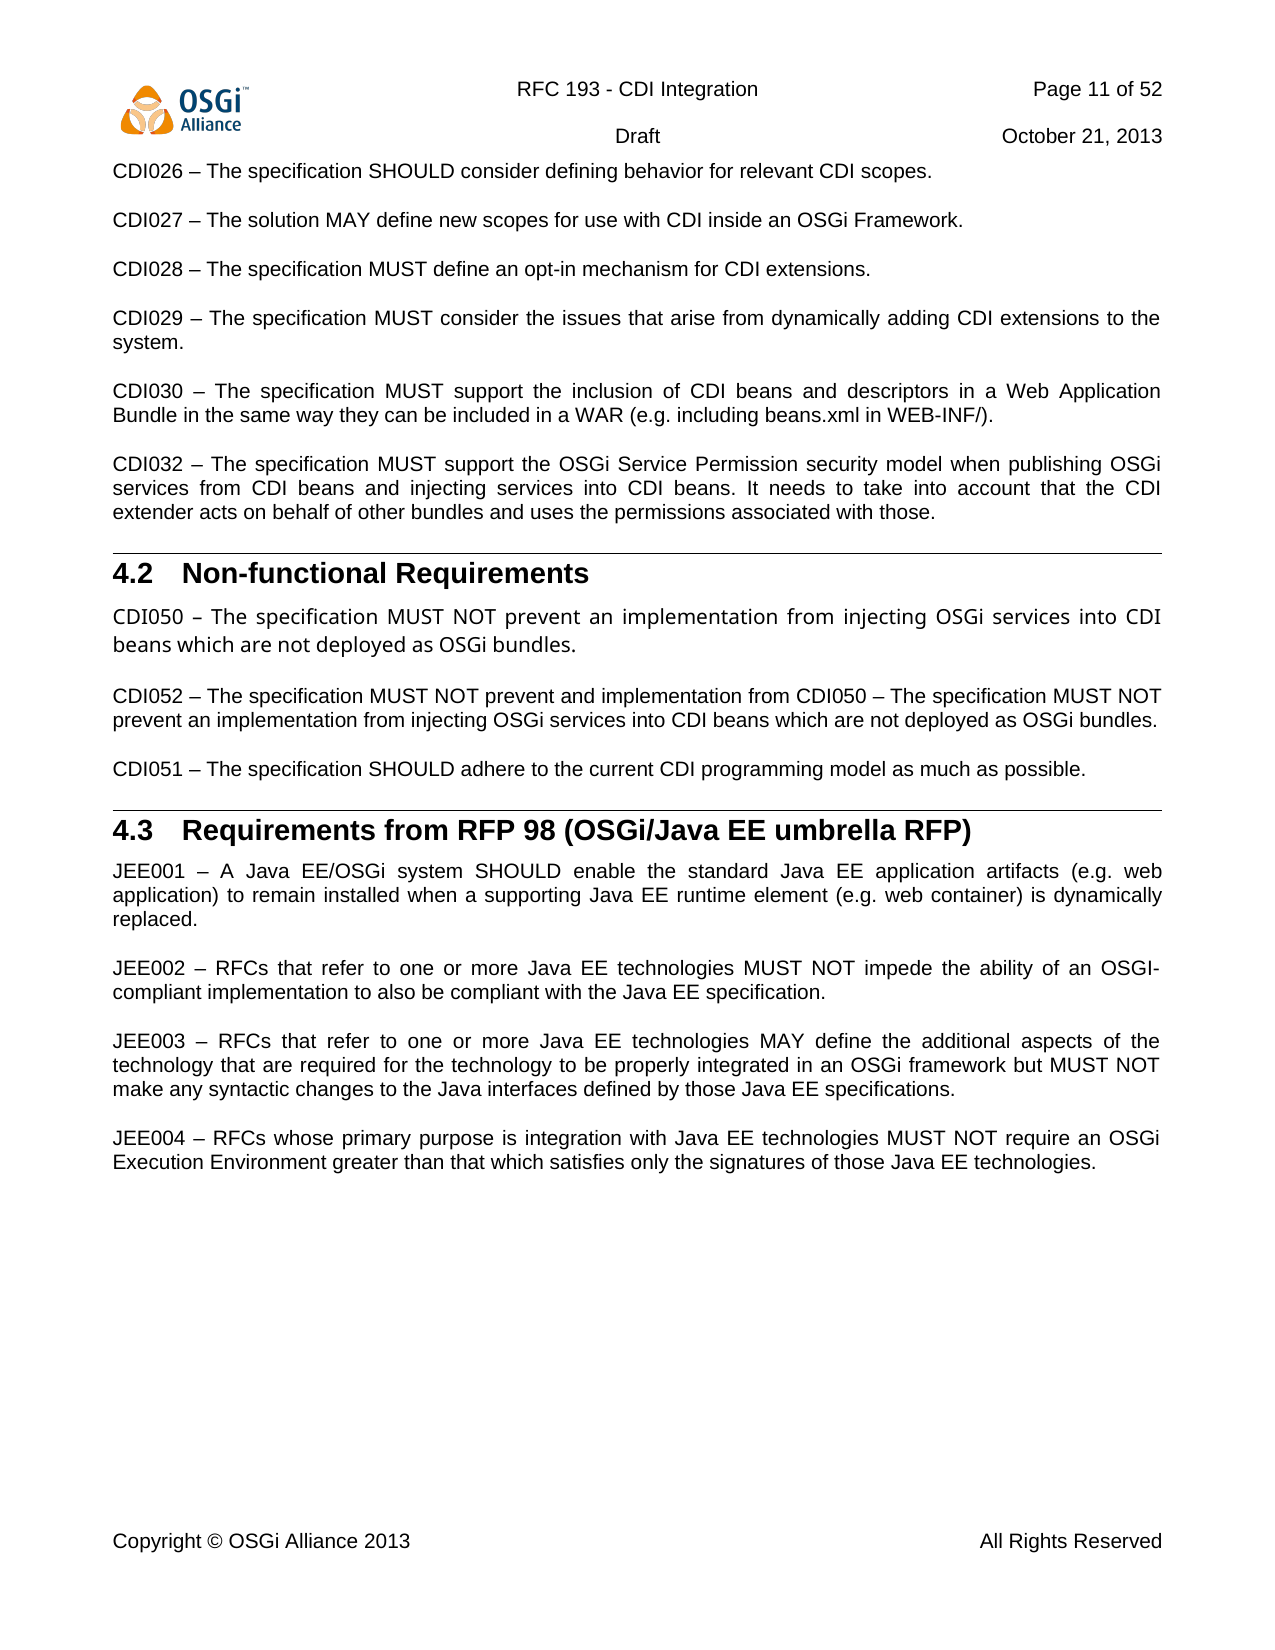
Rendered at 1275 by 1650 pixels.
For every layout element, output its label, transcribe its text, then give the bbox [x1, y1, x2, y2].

text CDI051 – The specification SHOULD adhere to the current CDI programming model as much as possible. [112, 757, 1162, 781]
text JEE003 – RFCs that refer to one or more Java EE technologies MAY define the additional aspects of the technology that are required for the technology to be properly integrated in an OSGi framework but MUST NOT make any syntactic changes to the Java interfaces defined by those Java EE specifications. [112, 1029, 1162, 1101]
text CDI026 – The specification SHOULD consider defining behavior for relevant CDI scopes. [112, 159, 1162, 183]
text JEE001 – A Java EE/OSGi system SHOULD enable the standard Java EE application artifacts (e.g. web application) to remain installed when a supporting Java EE runtime element (e.g. web container) is dynamically replaced. [112, 859, 1162, 931]
text JEE004 – RFCs whose primary purpose is integration with Java EE technologies MUST NOT require an OSGi Execution Environment greater than that which satisfies only the signatures of those Java EE technologies. [112, 1126, 1162, 1173]
text CDI028 – The specification MUST define an opt-in mechanism for CDI extensions. [112, 257, 1162, 281]
subtitle Non-functional Requirements [112, 554, 1162, 589]
text JEE002 – RFCs that refer to one or more Java EE technologies MUST NOT impede the ability of an OSGI-compliant implementation to also be compliant with the Java EE specification. [112, 956, 1162, 1004]
text CDI050 – The specification MUST NOT prevent an implementation from injecting OSGi services into CDI beans which are not deployed as OSGi bundles. [112, 602, 1162, 659]
text CDI052 – The specification MUST NOT prevent and implementation from CDI050 – The specification MUST NOT prevent an implementation from injecting OSGi services into CDI beans which are not deployed as OSGi bundles. [112, 684, 1162, 732]
picture [113, 78, 257, 142]
text CDI029 – The specification MUST consider the issues that arise from dynamically adding CDI extensions to the system. [112, 306, 1162, 354]
subtitle Requirements from RFP 98 (OSGi/Java EE umbrella RFP) [112, 811, 1162, 846]
text CDI030 – The specification MUST support the inclusion of CDI beans and descriptors in a Web Application Bundle in the same way they can be included in a WAR (e.g. including beans.xml in WEB-INF/). [112, 379, 1162, 427]
text CDI032 – The specification MUST support the OSGi Service Permission security model when publishing OSGi services from CDI beans and injecting services into CDI beans. It needs to take into account that the CDI extender acts on behalf of other bundles and uses the permissions associated with those. [112, 452, 1162, 523]
text CDI027 – The solution MAY define new scopes for use with CDI inside an OSGi Framework. [112, 208, 1162, 232]
